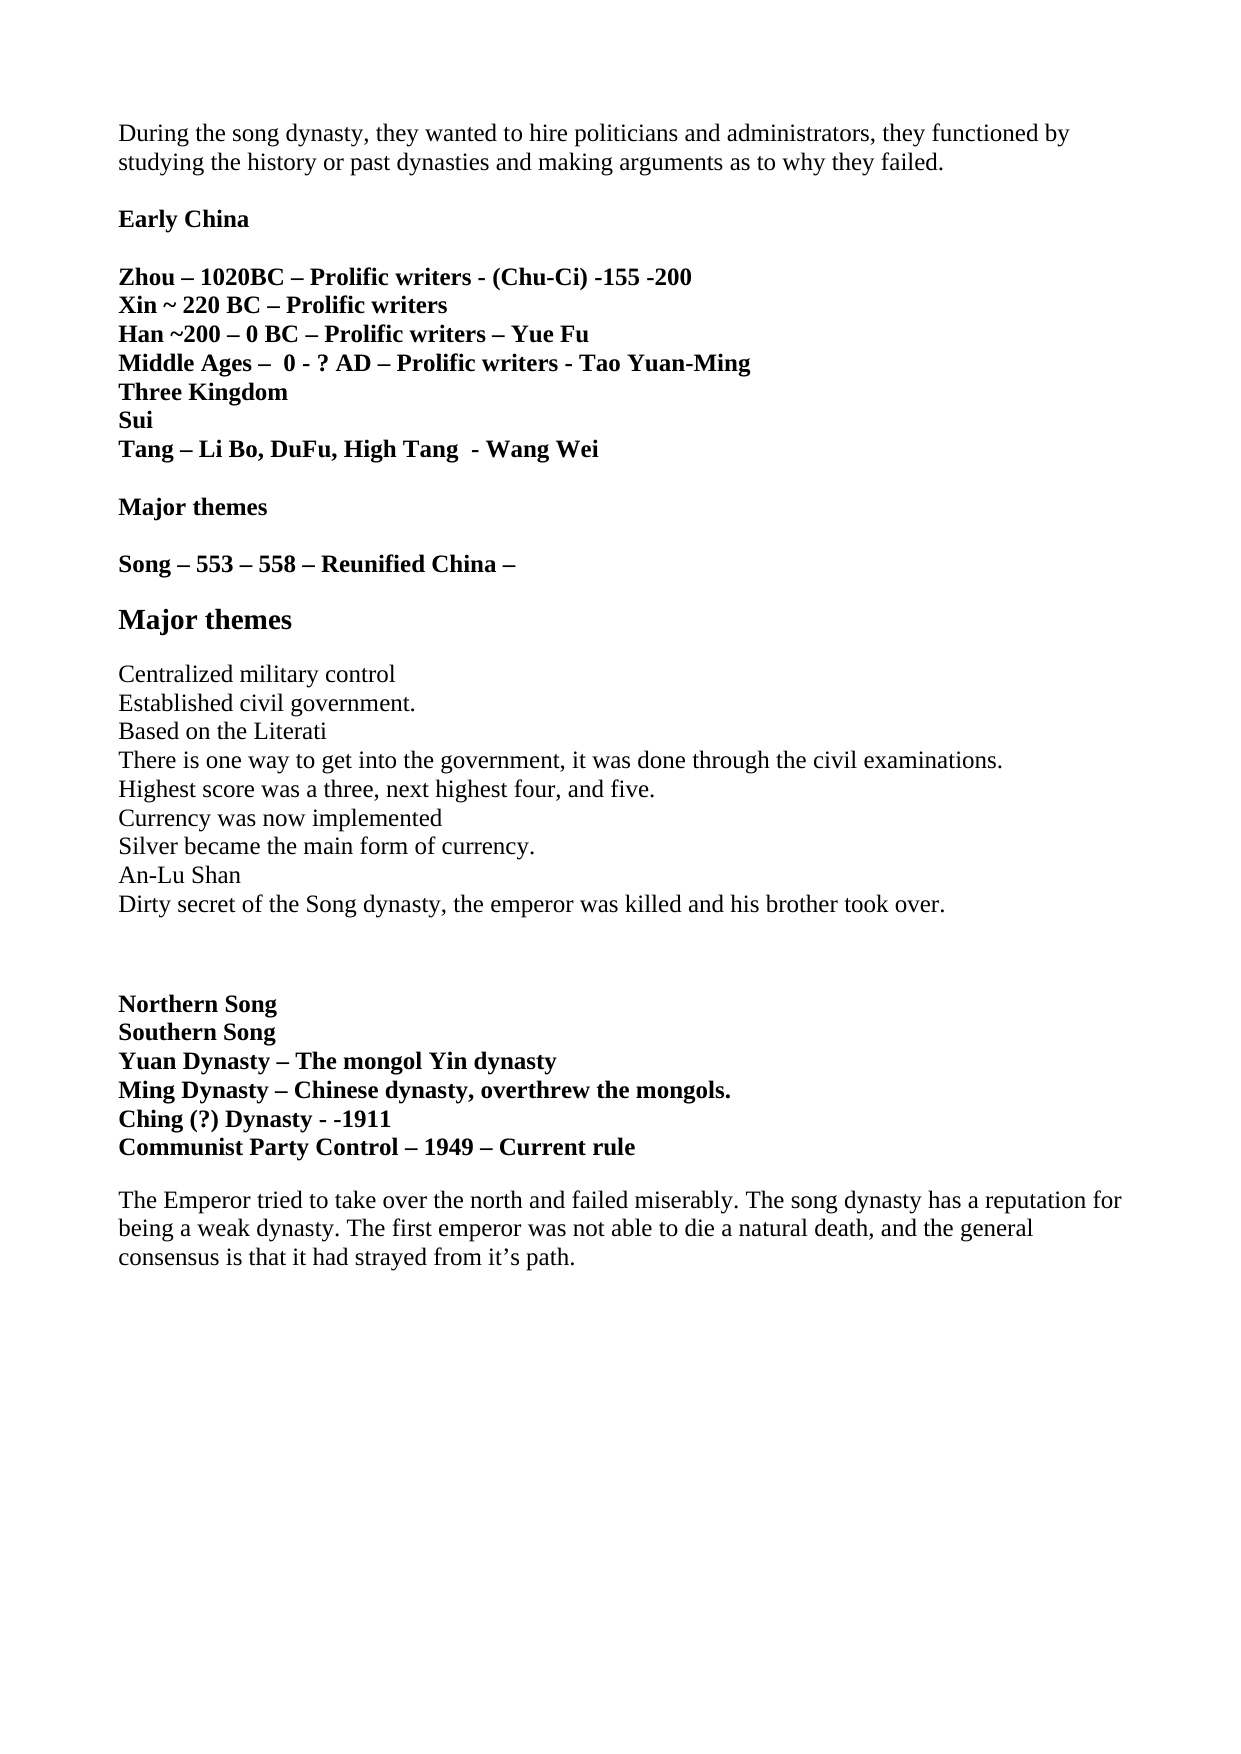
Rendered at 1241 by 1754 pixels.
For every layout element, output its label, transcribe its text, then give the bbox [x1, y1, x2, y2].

text Zhou – 1020BC – Prolific writers - (Chu-Ci) -155 -200 [118, 262, 1122, 291]
text Established civil government. [118, 688, 1122, 716]
text Centralized military control [118, 659, 1122, 688]
text An-Lu Shan [118, 860, 1122, 889]
text Communist Party Control – 1949 – Current rule [118, 1132, 1122, 1161]
text There is one way to get into the government, it was done through the civil examinations. [118, 745, 1122, 774]
text Sui [118, 406, 1122, 434]
text Ching (?) Dynasty - -1911 [118, 1104, 1122, 1132]
text Southern Song [118, 1017, 1122, 1046]
text Major themes [118, 602, 1122, 635]
text Middle Ages – 0 - ? AD – Prolific writers - Tao Yuan-Ming [118, 348, 1122, 377]
text Northern Song [118, 989, 1122, 1017]
text Han ~200 – 0 BC – Prolific writers – Yue Fu [118, 319, 1122, 348]
text Yuan Dynasty – The mongol Yin dynasty [118, 1046, 1122, 1075]
text Currency was now implemented [118, 803, 1122, 831]
text Highest score was a three, next highest four, and five. [118, 774, 1122, 803]
text The Emperor tried to take over the north and failed miserably. The song dynasty has a reputation for being a weak dynasty. The first emperor was not able to die a natural death, and the general consensus is that it had strayed from it’s path. [118, 1185, 1122, 1271]
text During the song dynasty, they wanted to hire politicians and administrators, they functioned by studying the history or past dynasties and making arguments as to why they failed. [118, 118, 1122, 176]
text Based on the Literati [118, 716, 1122, 745]
text Xin ~ 220 BC – Prolific writers [118, 291, 1122, 319]
text Three Kingdom [118, 377, 1122, 406]
text Dirty secret of the Song dynasty, the emperor was killed and his brother took over. [118, 889, 1122, 918]
text Early China [118, 204, 1122, 233]
text Ming Dynasty – Chinese dynasty, overthrew the mongols. [118, 1075, 1122, 1104]
text Major themes [118, 492, 1122, 521]
text Silver became the main form of currency. [118, 831, 1122, 860]
text Tang – Li Bo, DuFu, High Tang - Wang Wei [118, 434, 1122, 463]
text Song – 553 – 558 – Reunified China – [118, 549, 1122, 578]
